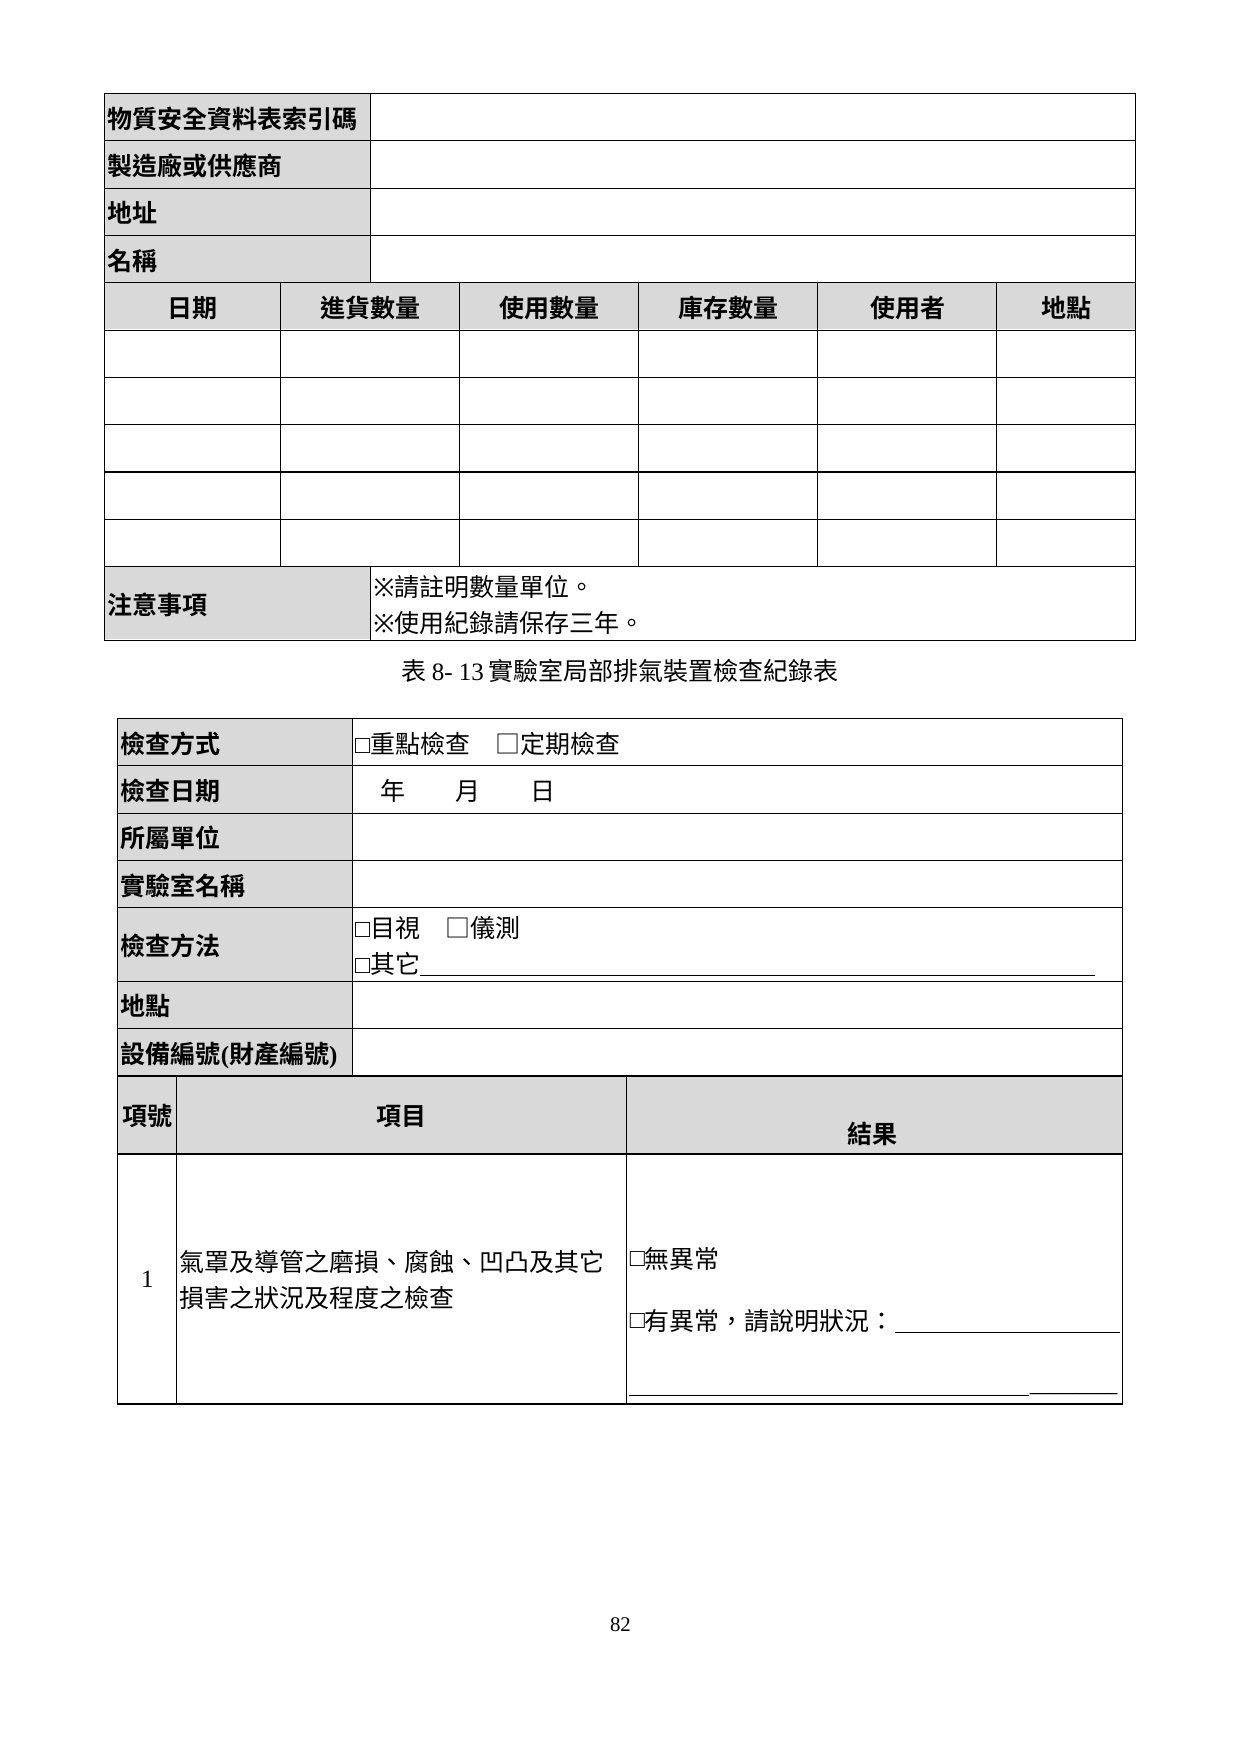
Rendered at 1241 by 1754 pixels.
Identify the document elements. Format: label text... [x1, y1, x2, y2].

table_cell 使用者 [818, 283, 996, 329]
table_cell 檢查日期 [118, 766, 352, 813]
table_cell [281, 520, 459, 566]
table_cell [460, 425, 638, 471]
table_cell [371, 94, 1135, 140]
table_cell [281, 473, 459, 519]
table_cell [281, 331, 459, 377]
table_cell [460, 331, 638, 377]
table_cell [353, 814, 1122, 860]
table_cell [460, 378, 638, 424]
table_cell [818, 425, 996, 471]
table_cell 物質安全資料表索引碼 [105, 94, 370, 140]
table_header □重點檢查 □定期檢查 [353, 719, 1122, 765]
table_cell [639, 473, 817, 519]
table_cell 日期 [105, 283, 280, 329]
table_cell ※請註明數量單位。 ※使用紀錄請保存三年。 [371, 567, 1135, 639]
table_cell [818, 378, 996, 424]
table_cell [105, 331, 280, 377]
table_cell [371, 141, 1135, 188]
table_cell 1 [118, 1155, 176, 1403]
table_cell [997, 331, 1135, 377]
table_cell 設備編號(財產編號) [118, 1029, 352, 1075]
table_cell [460, 473, 638, 519]
table_cell 製造廠或供應商 [105, 141, 370, 188]
table_cell [997, 425, 1135, 471]
table_cell [639, 378, 817, 424]
table_cell 地點 [118, 982, 352, 1028]
table_cell 所屬單位 [118, 814, 352, 860]
table_cell [105, 473, 280, 519]
table_cell [281, 378, 459, 424]
table_cell □目視 □儀測 □其它＿＿＿＿＿＿＿＿＿＿＿＿＿＿＿＿＿＿＿＿＿＿＿＿＿＿＿ [353, 908, 1122, 981]
table_cell 注意事項 [105, 567, 370, 639]
table_cell [639, 331, 817, 377]
table_cell [371, 236, 1135, 282]
table_cell [105, 520, 280, 566]
table_cell 項號 [118, 1077, 176, 1153]
table_cell [639, 425, 817, 471]
table_cell [639, 520, 817, 566]
table_cell [281, 425, 459, 471]
table_cell 庫存數量 [639, 283, 817, 329]
table_cell [105, 378, 280, 424]
table_cell [818, 520, 996, 566]
table_cell [353, 1029, 1122, 1075]
table_cell [460, 520, 638, 566]
table_cell [997, 473, 1135, 519]
table_cell 地址 [105, 189, 370, 235]
table_cell [997, 520, 1135, 566]
table_cell [818, 473, 996, 519]
table_cell [371, 189, 1135, 235]
table_cell 檢查方法 [118, 908, 352, 981]
table_cell 氣罩及導管之磨損、腐蝕、凹凸及其它損害之狀況及程度之檢查 [177, 1155, 626, 1403]
table_cell [353, 861, 1122, 907]
table_cell 地點 [997, 283, 1135, 329]
table_cell 使用數量 [460, 283, 638, 329]
table_cell 年 月 日 [353, 766, 1122, 813]
table_cell 名稱 [105, 236, 370, 282]
table_cell 項目 [177, 1077, 626, 1153]
table_cell [105, 425, 280, 471]
table_cell [818, 331, 996, 377]
table_header 檢查方式 [118, 719, 352, 765]
text 表8- 13實驗室局部排氣裝置檢查紀錄表 [118, 651, 1122, 687]
table_cell 進貨數量 [281, 283, 459, 329]
table_cell 結果 [627, 1077, 1122, 1153]
table_cell [997, 378, 1135, 424]
table_cell [353, 982, 1122, 1028]
table_cell □無異常 □有異常，請說明狀況：＿＿＿＿＿＿＿＿＿＿＿＿＿＿＿＿＿＿＿＿＿＿＿＿＿_______ [627, 1155, 1122, 1403]
table_cell 實驗室名稱 [118, 861, 352, 907]
